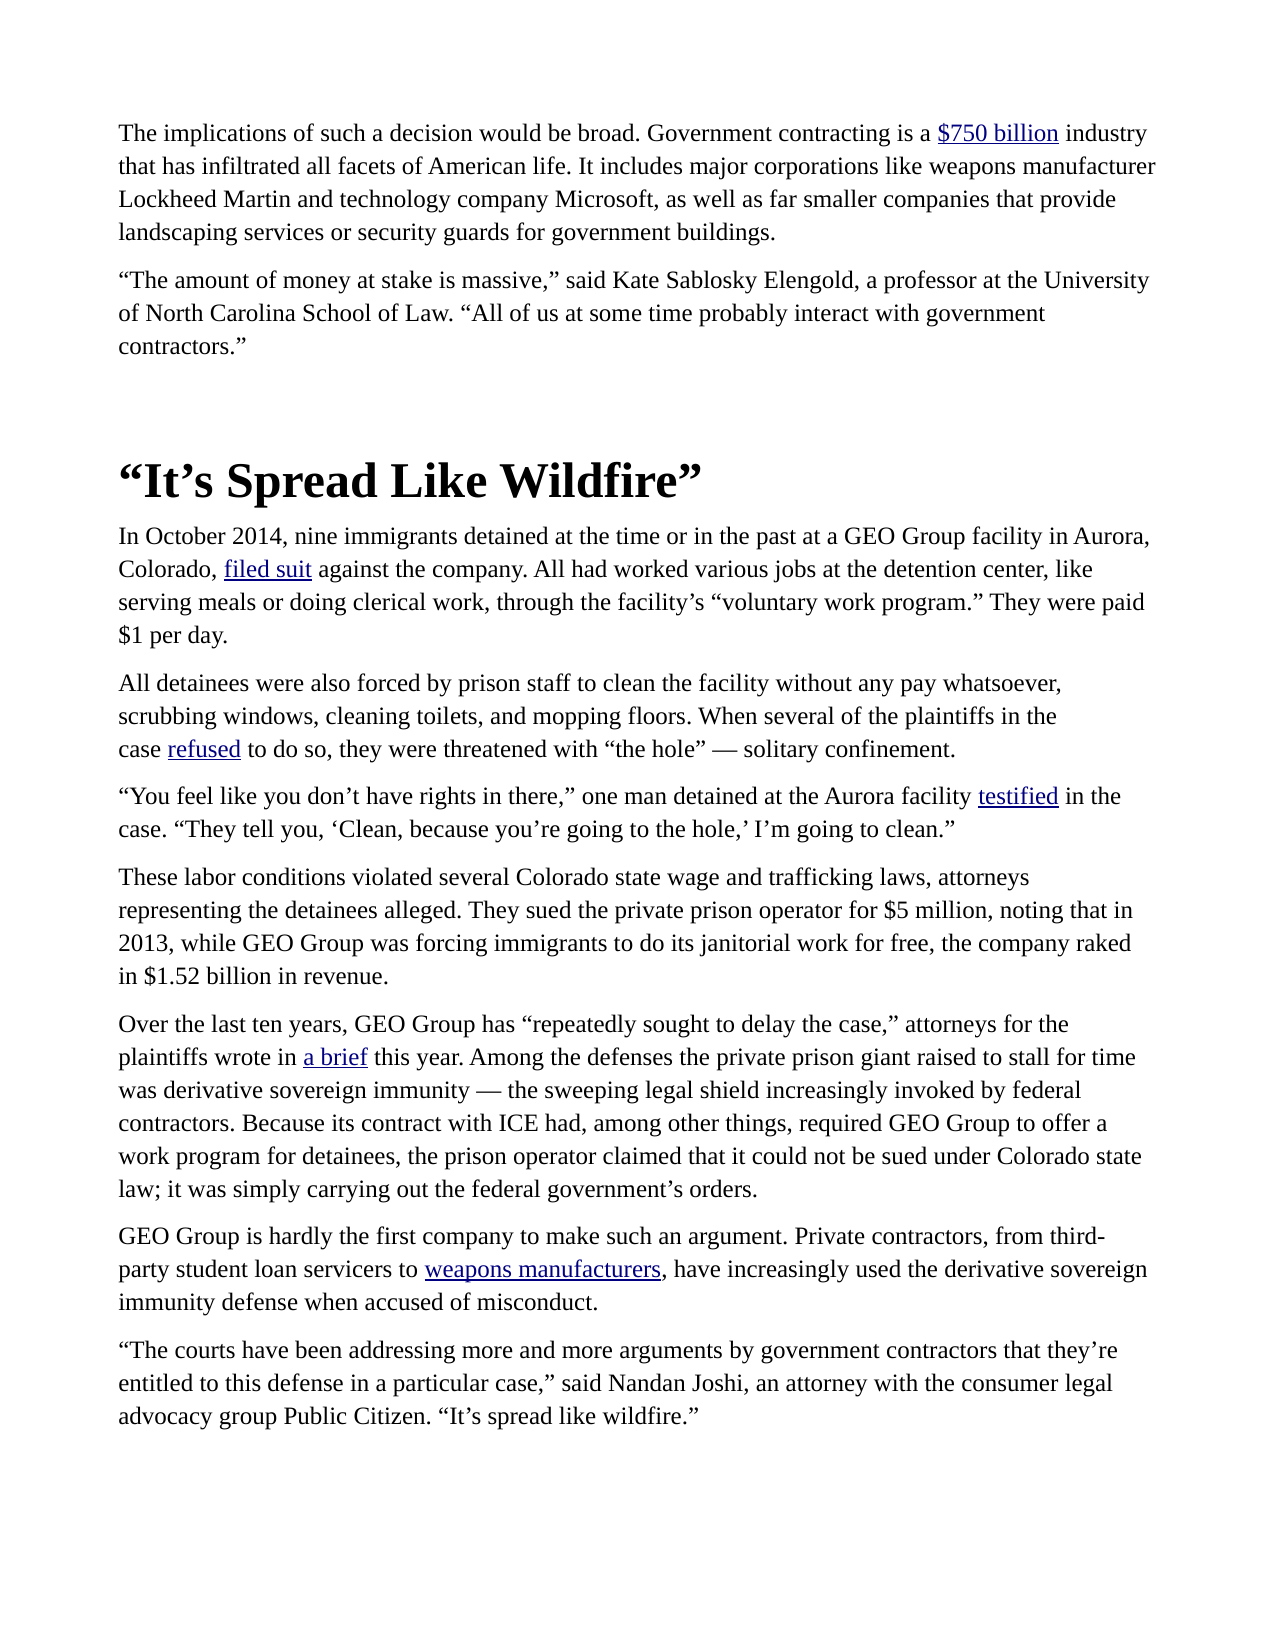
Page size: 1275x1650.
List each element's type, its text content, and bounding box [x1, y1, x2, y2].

text “You feel like you don’t have rights in there,” one man detained at the Aurora facility testified in the case. “They tell you, ‘Clean, because you’re going to the hole,’ I’m going to clean.” [118, 781, 1157, 843]
text GEO Group is hardly the first company to make such an argument. Private contractors, from third-party student loan servicers to weapons manufacturers, have increasingly used the derivative sovereign immunity defense when accused of misconduct. [118, 1221, 1157, 1316]
text All detainees were also forced by prison staff to clean the facility without any pay whatsoever, scrubbing windows, cleaning toilets, and mopping floors. When several of the plaintiffs in the case refused to do so, they were threatened with “the hole” — solitary confinement. [118, 668, 1157, 762]
text Over the last ten years, GEO Group has “repeatedly sought to delay the case,” attorneys for the plaintiffs wrote in a brief this year. Among the defenses the private prison giant raised to stall for time was derivative sovereign immunity — the sweeping legal shield increasingly invoked by federal contractors. Because its contract with ICE had, among other things, required GEO Group to offer a work program for detainees, the prison operator claimed that it could not be sued under Colorado state law; it was simply carrying out the federal government’s orders. [118, 1009, 1157, 1202]
text In October 2014, nine immigrants detained at the time or in the past at a GEO Group facility in Aurora, Colorado, filed suit against the company. All had worked various jobs at the detention center, like serving meals or doing clerical work, through the facility’s “voluntary work program.” They were paid $1 per day. [118, 521, 1157, 649]
text “The amount of money at stake is massive,” said Kate Sablosky Elengold, a professor at the University of North Carolina School of Law. “All of us at some time probably interact with government contractors.” [118, 265, 1157, 359]
text The implications of such a decision would be broad. Government contracting is a $750 billion industry that has infiltrated all facets of American life. It includes major corporations like weapons manufacturer Lockheed Martin and technology company Microsoft, as well as far smaller companies that provide landscaping services or security guards for government buildings. [118, 118, 1157, 246]
subtitle “It’s Spread Like Wildfire” [118, 451, 1157, 508]
text These labor conditions violated several Colorado state wage and trafficking laws, attorneys representing the detainees alleged. They sued the private prison operator for $5 million, noting that in 2013, while GEO Group was forcing immigrants to do its janitorial work for free, the company raked in $1.52 billion in revenue. [118, 862, 1157, 990]
text “The courts have been addressing more and more arguments by government contractors that they’re entitled to this defense in a particular case,” said Nandan Joshi, an attorney with the consumer legal advocacy group Public Citizen. “It’s spread like wildfire.” [118, 1335, 1157, 1430]
